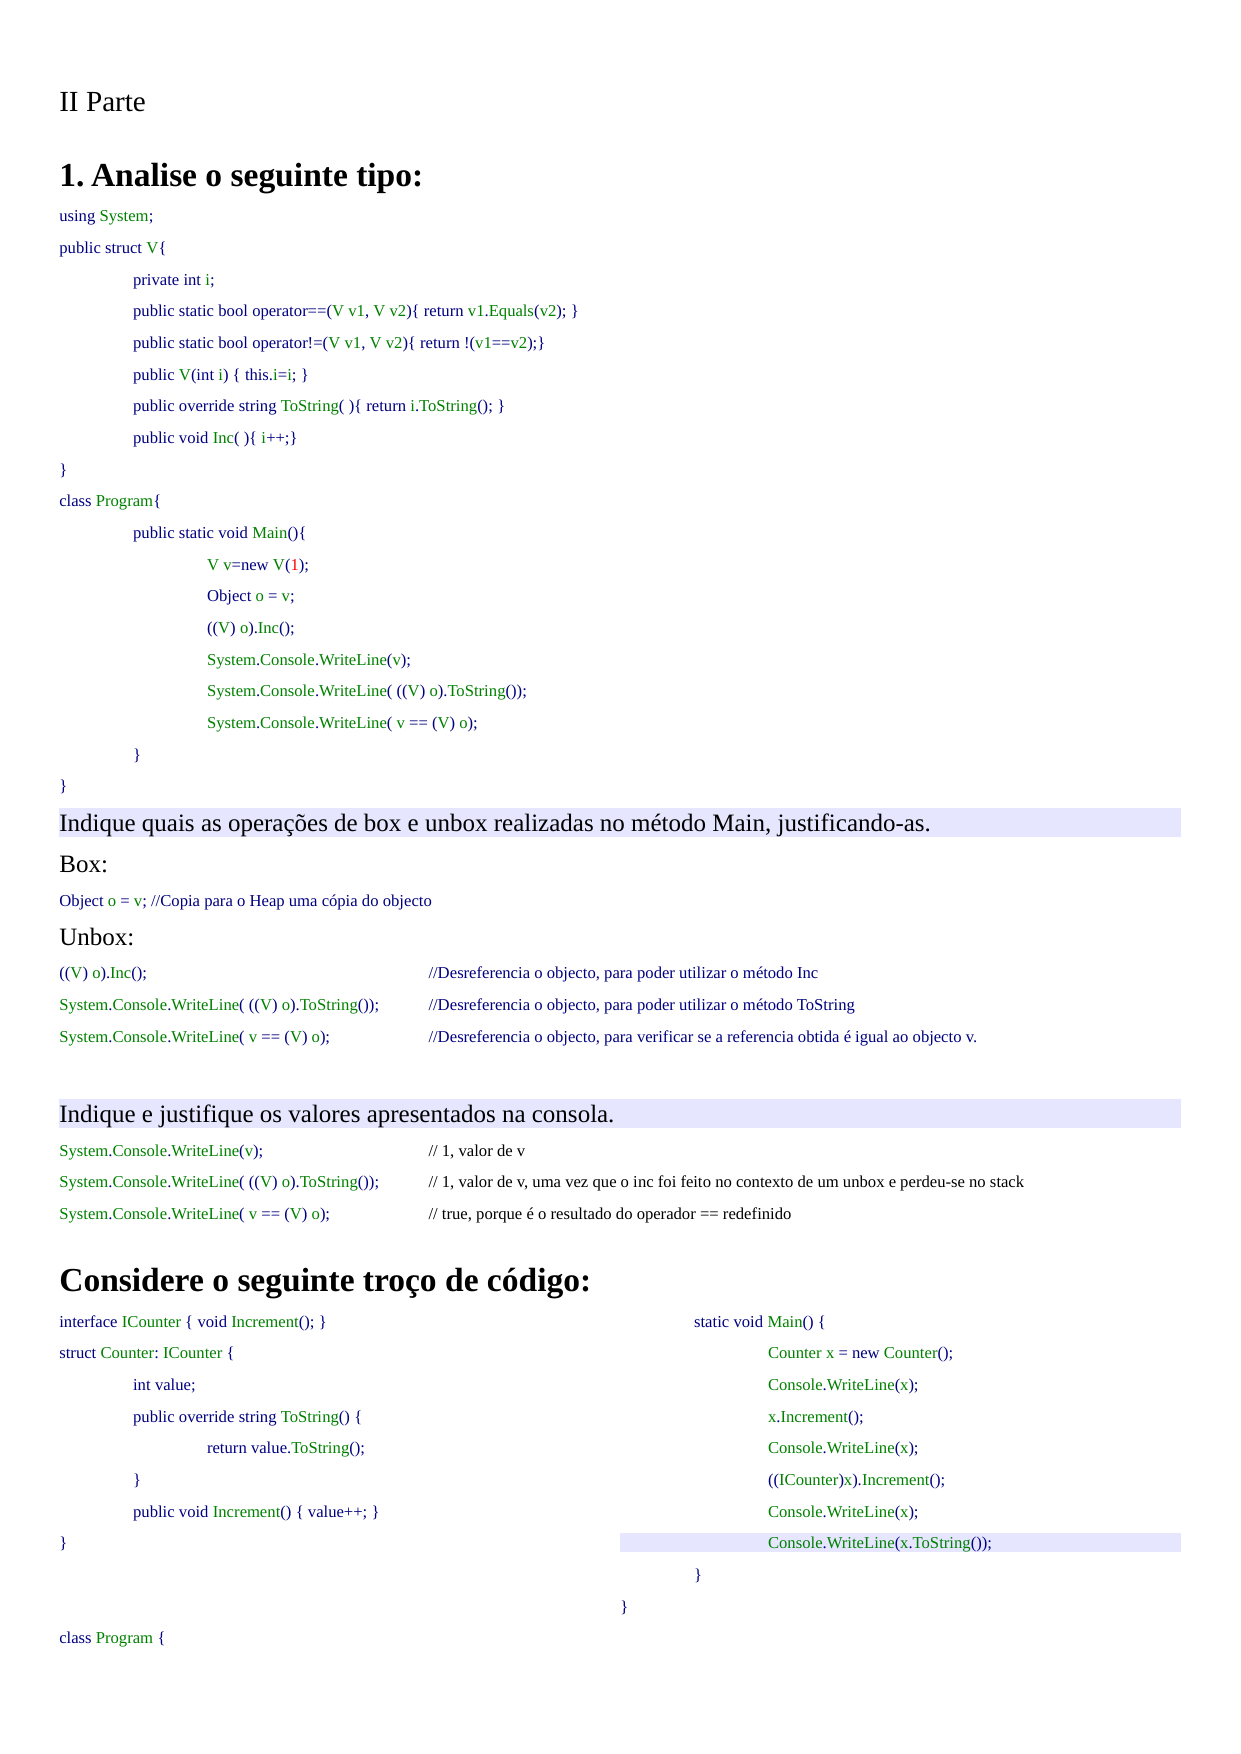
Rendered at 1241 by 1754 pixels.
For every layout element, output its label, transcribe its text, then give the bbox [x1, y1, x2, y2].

text interface ICounter { void Increment(); } [59, 1312, 620, 1331]
text Object o = v; [59, 586, 1181, 605]
text Indique quais as operações de box e unbox realizadas no método Main, justificando-as. [59, 808, 1181, 837]
text Console.WriteLine(x); [620, 1502, 1181, 1521]
text public V(int i) { this.i=i; } [59, 364, 1181, 384]
text public override string ToString( ){ return i.ToString(); } [59, 396, 1181, 415]
text Unbox: [59, 922, 1181, 951]
text ((V) o).Inc(); [59, 618, 1181, 637]
text class Program { [59, 1628, 620, 1647]
text class Program{ [59, 491, 1181, 510]
text System.Console.WriteLine(v); [59, 649, 1181, 669]
text System.Console.WriteLine( ((V) o).ToString()); //Desreferencia o objecto, para poder utilizar o método ToString [59, 995, 1181, 1014]
text } [620, 1565, 1181, 1584]
text System.Console.WriteLine( v == (V) o); // true, porque é o resultado do operador == redefinido [59, 1204, 1181, 1223]
text x.Increment(); [620, 1407, 1181, 1426]
subtitle Considere o seguinte troço de código: [59, 1260, 1181, 1299]
text System.Console.WriteLine( ((V) o).ToString()); [59, 681, 1181, 700]
text System.Console.WriteLine(v); // 1, valor de v [59, 1140, 1181, 1159]
subtitle II Parte [59, 84, 1181, 118]
text ((V) o).Inc(); //Desreferencia o objecto, para poder utilizar o método Inc [59, 963, 1181, 982]
text Console.WriteLine(x); [620, 1375, 1181, 1394]
text } [620, 1597, 1181, 1616]
text public static bool operator!=(V v1, V v2){ return !(v1==v2);} [59, 333, 1181, 352]
text public struct V{ [59, 238, 1181, 257]
text } [59, 1533, 620, 1552]
text Box: [59, 849, 1181, 878]
text Object o = v; //Copia para o Heap uma cópia do objecto [59, 890, 1181, 909]
text Console.WriteLine(x); [620, 1438, 1181, 1457]
text struct Counter: ICounter { [59, 1343, 620, 1362]
text public static bool operator==(V v1, V v2){ return v1.Equals(v2); } [59, 301, 1181, 320]
text Counter x = new Counter(); [620, 1343, 1181, 1362]
text public void Inc( ){ i++;} [59, 428, 1181, 447]
text int value; [59, 1375, 620, 1394]
text public void Increment() { value++; } [59, 1502, 620, 1521]
text System.Console.WriteLine( v == (V) o); //Desreferencia o objecto, para verificar se a referencia obtida é igual ao objecto v. [59, 1027, 1181, 1046]
text static void Main() { [620, 1312, 1181, 1331]
text public static void Main(){ [59, 523, 1181, 542]
text } [59, 776, 1181, 795]
text System.Console.WriteLine( v == (V) o); [59, 713, 1181, 732]
text private int i; [59, 269, 1181, 289]
text System.Console.WriteLine( ((V) o).ToString()); // 1, valor de v, uma vez que o inc foi feito no contexto de um unbox e perdeu-se no stack [59, 1172, 1181, 1191]
text ((ICounter)x).Increment(); [620, 1470, 1181, 1489]
text Console.WriteLine(x.ToString()); [620, 1533, 1181, 1552]
text } [59, 459, 1181, 479]
text } [59, 1470, 620, 1489]
text return value.ToString(); [59, 1438, 620, 1457]
text V v=new V(1); [59, 554, 1181, 574]
text using System; [59, 206, 1181, 225]
subtitle 1. Analise o seguinte tipo: [59, 155, 1181, 194]
text public override string ToString() { [59, 1407, 620, 1426]
text Indique e justifique os valores apresentados na consola. [59, 1099, 1181, 1128]
text } [59, 744, 1181, 764]
